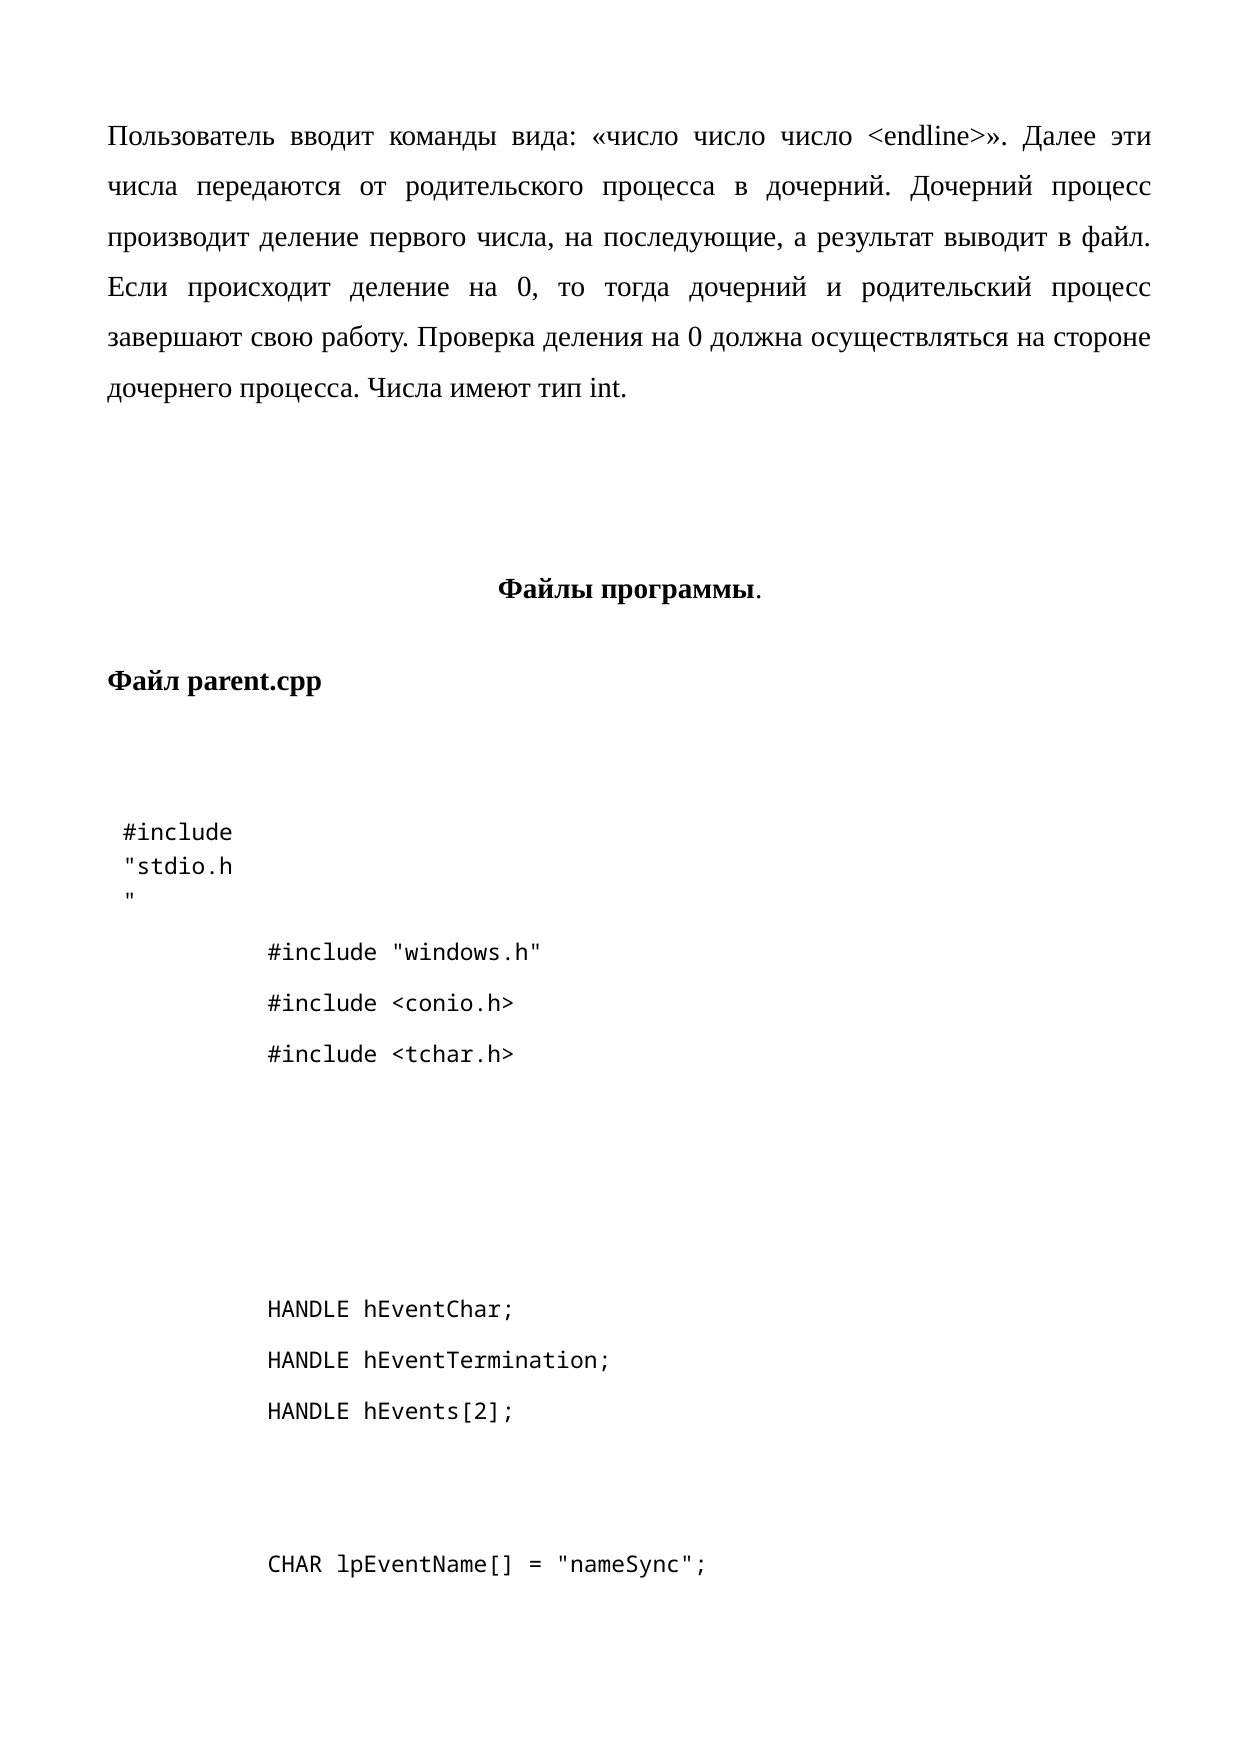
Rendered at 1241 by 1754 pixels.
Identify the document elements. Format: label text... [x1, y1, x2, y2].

table_cell [252, 1188, 1153, 1290]
table_cell #include "windows.h" [252, 933, 1153, 984]
table_cell [252, 1443, 1153, 1545]
table_cell #include <conio.h> [252, 984, 1153, 1035]
table_cell [107, 984, 252, 1035]
table_cell [107, 1545, 252, 1596]
table_header [107, 759, 252, 813]
text Пользователь вводит команды вида: «число число число <endline>». Далее эти числа передаются от родительского процесса в дочерний. Дочерний процесс производит деление первого числа, на последующие, а результат выводит в файл. Если происходит деление на 0, то тогда дочерний и родительский процесс завершают свою работу. Проверка деления на 0 должна осуществляться на стороне дочернего процесса. Числа имеют тип int. [107, 118, 1153, 403]
table_cell [252, 847, 1153, 933]
table_cell [107, 1188, 252, 1290]
table_cell [107, 1443, 252, 1545]
table_cell [252, 1086, 1153, 1188]
table_cell HANDLE hEventTermination; [252, 1341, 1153, 1392]
table_cell #include "stdio.h" [107, 813, 252, 933]
table_cell [107, 1086, 252, 1188]
table_cell #include <tchar.h> [252, 1035, 1153, 1086]
text Файлы программы. [107, 571, 1153, 604]
table_cell CHAR lpEventName[] = "nameSync"; [252, 1545, 1153, 1596]
text Файл parent.cpp [107, 663, 1153, 697]
table_cell [107, 933, 252, 984]
table_cell HANDLE hEventChar; [252, 1290, 1153, 1341]
table_cell [107, 1290, 252, 1341]
table_cell [107, 1035, 252, 1086]
table_cell [107, 1392, 252, 1443]
table_cell HANDLE hEvents[2]; [252, 1392, 1153, 1443]
table_header [252, 794, 1153, 813]
table_cell [107, 1341, 252, 1392]
